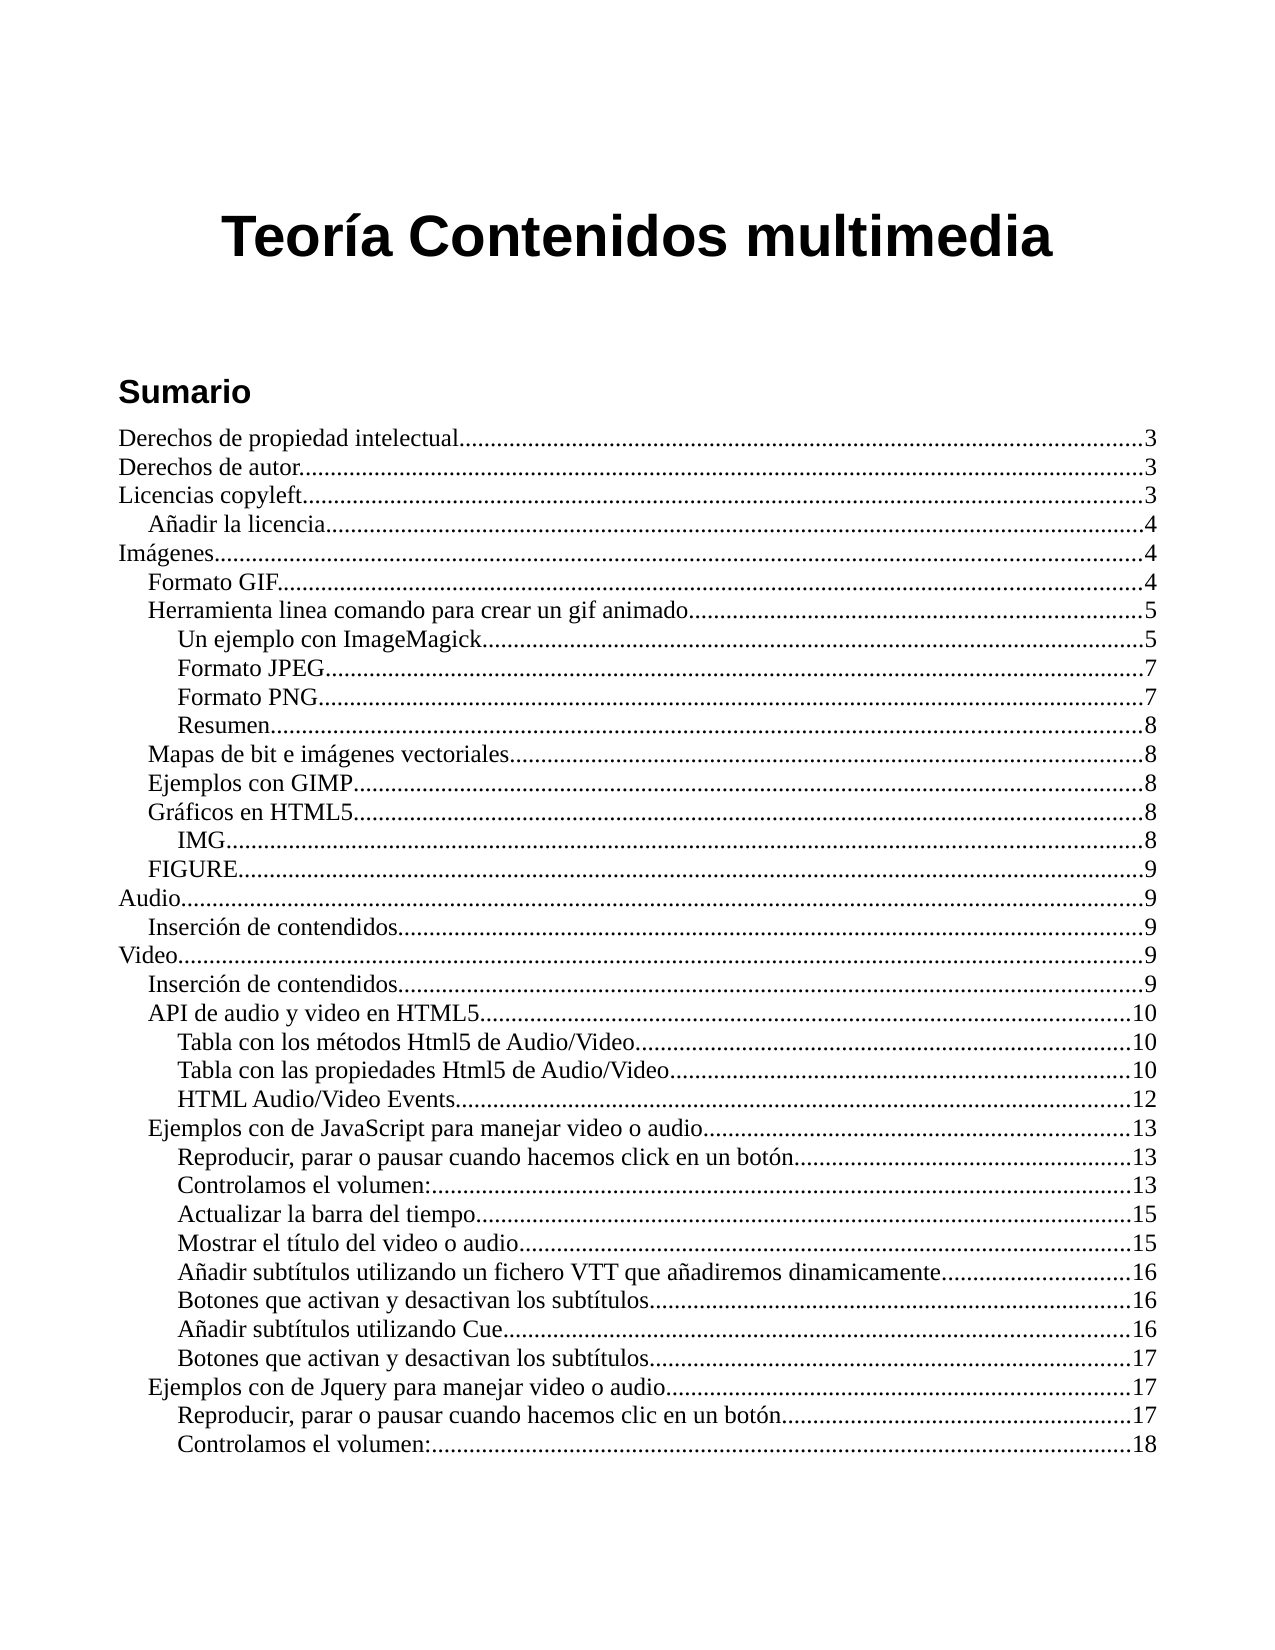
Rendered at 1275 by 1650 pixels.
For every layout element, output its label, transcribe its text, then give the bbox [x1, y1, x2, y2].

text Inserción de contendidos 9 [148, 969, 1157, 998]
text Actualizar la barra del tiempo 15 [177, 1199, 1157, 1228]
text Herramienta linea comando para crear un gif animado. 5 [148, 596, 1157, 624]
text Formato GIF. 4 [148, 567, 1157, 596]
text Formato JPEG 7 [177, 653, 1157, 682]
text Video 9 [118, 941, 1157, 969]
text Derechos de autor. 3 [118, 452, 1157, 481]
text IMG 8 [177, 826, 1157, 854]
text Reproducir, parar o pausar cuando hacemos click en un botón. 13 [177, 1142, 1157, 1171]
text Controlamos el volumen: 18 [177, 1429, 1157, 1458]
text Tabla con los métodos Html5 de Audio/Video. 10 [177, 1027, 1157, 1056]
text Formato PNG 7 [177, 682, 1157, 711]
text Añadir la licencia. 4 [148, 509, 1157, 538]
text Ejemplos con de Jquery para manejar video o audio. 17 [148, 1372, 1157, 1401]
text Mostrar el título del video o audio 15 [177, 1228, 1157, 1257]
text API de audio y video en HTML5 10 [148, 998, 1157, 1027]
text Audio 9 [118, 883, 1157, 912]
text Un ejemplo con ImageMagick. 5 [177, 624, 1157, 653]
text Ejemplos con de JavaScript para manejar video o audio. 13 [148, 1113, 1157, 1142]
text Botones que activan y desactivan los subtítulos 16 [177, 1286, 1157, 1314]
text Licencias copyleft 3 [118, 481, 1157, 509]
text Imágenes. 4 [118, 538, 1157, 567]
text Inserción de contendidos 9 [148, 912, 1157, 941]
text Controlamos el volumen: 13 [177, 1171, 1157, 1199]
text Añadir subtítulos utilizando Cue. 16 [177, 1314, 1157, 1343]
text FIGURE 9 [148, 854, 1157, 883]
subtitle Sumario [118, 372, 1157, 411]
text Tabla con las propiedades Html5 de Audio/Video 10 [177, 1056, 1157, 1084]
title Teoría Contenidos multimedia [118, 202, 1157, 269]
text HTML Audio/Video Events 12 [177, 1084, 1157, 1113]
text Ejemplos con GIMP 8 [148, 768, 1157, 797]
text Botones que activan y desactivan los subtítulos 17 [177, 1343, 1157, 1372]
text Gráficos en HTML5. 8 [148, 797, 1157, 826]
text Añadir subtítulos utilizando un fichero VTT que añadiremos dinamicamente. 16 [177, 1257, 1157, 1286]
text Reproducir, parar o pausar cuando hacemos clic en un botón. 17 [177, 1401, 1157, 1429]
text Derechos de propiedad intelectual 3 [118, 423, 1157, 452]
text Mapas de bit e imágenes vectoriales. 8 [148, 739, 1157, 768]
text Resumen 8 [177, 711, 1157, 739]
